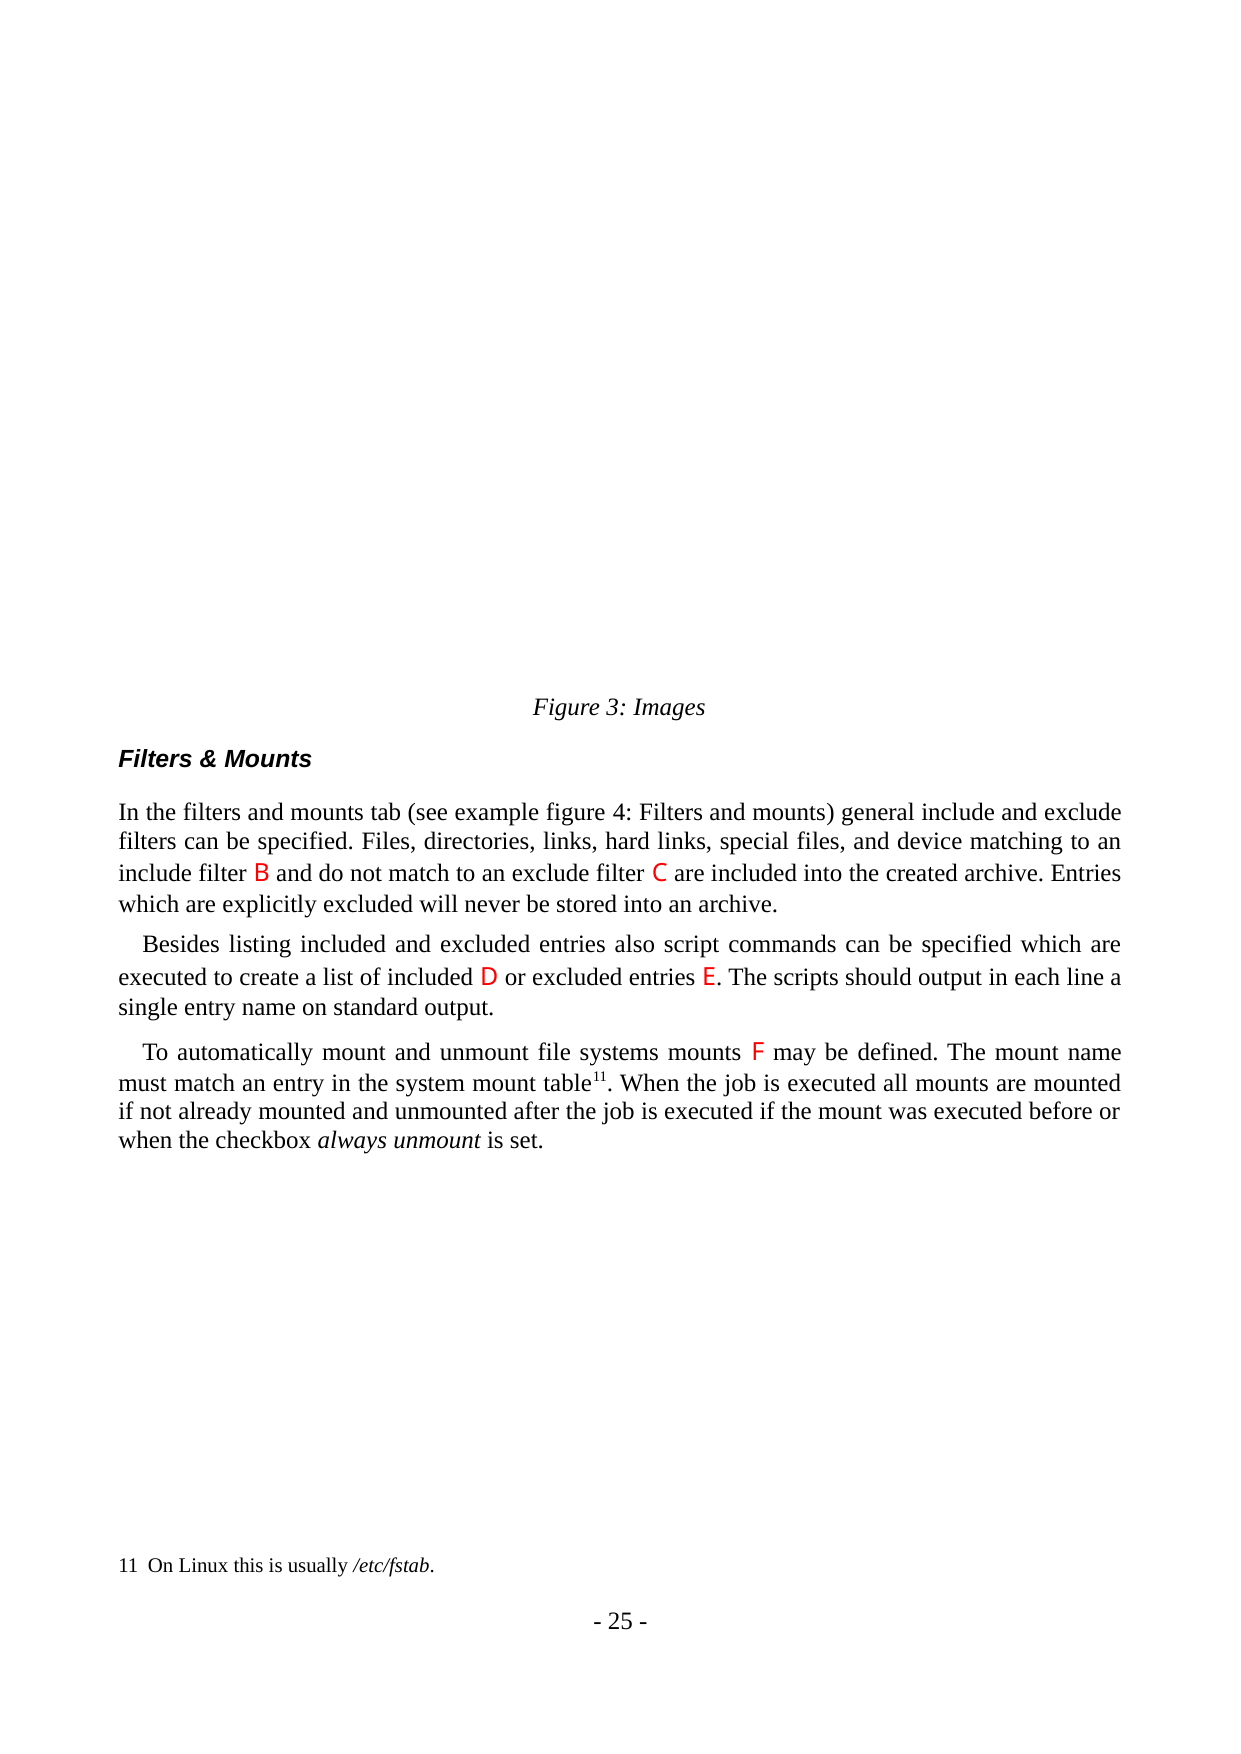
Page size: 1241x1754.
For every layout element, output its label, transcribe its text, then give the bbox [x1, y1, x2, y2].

text In the filters and mounts tab (see example figure 4: Filters and mounts) general include and exclude filters can be specified. Files, directories, links, hard links, special files, and device matching to an include filter B and do not match to an exclude filter C are included into the created archive. Entries which are explicitly excluded will never be stored into an archive. [118, 797, 1122, 917]
text Figure 3: Images [291, 154, 949, 721]
text To automatically mount and unmount file systems mounts F may be defined. The mount name must match an entry in the system mount table. When the job is executed all mounts are mounted if not already mounted and unmounted after the job is executed if the mount was executed before or when the checkbox always unmount is set. [118, 1033, 1122, 1154]
subtitle Filters & Mounts [118, 118, 1122, 773]
text On Linux this is usually /etc/fstab. [118, 1553, 1122, 1577]
text Besides listing included and excluded entries also script commands can be specified which are executed to create a list of included D or excluded entries E. The scripts should output in each line a single entry name on standard output. [118, 929, 1122, 1021]
